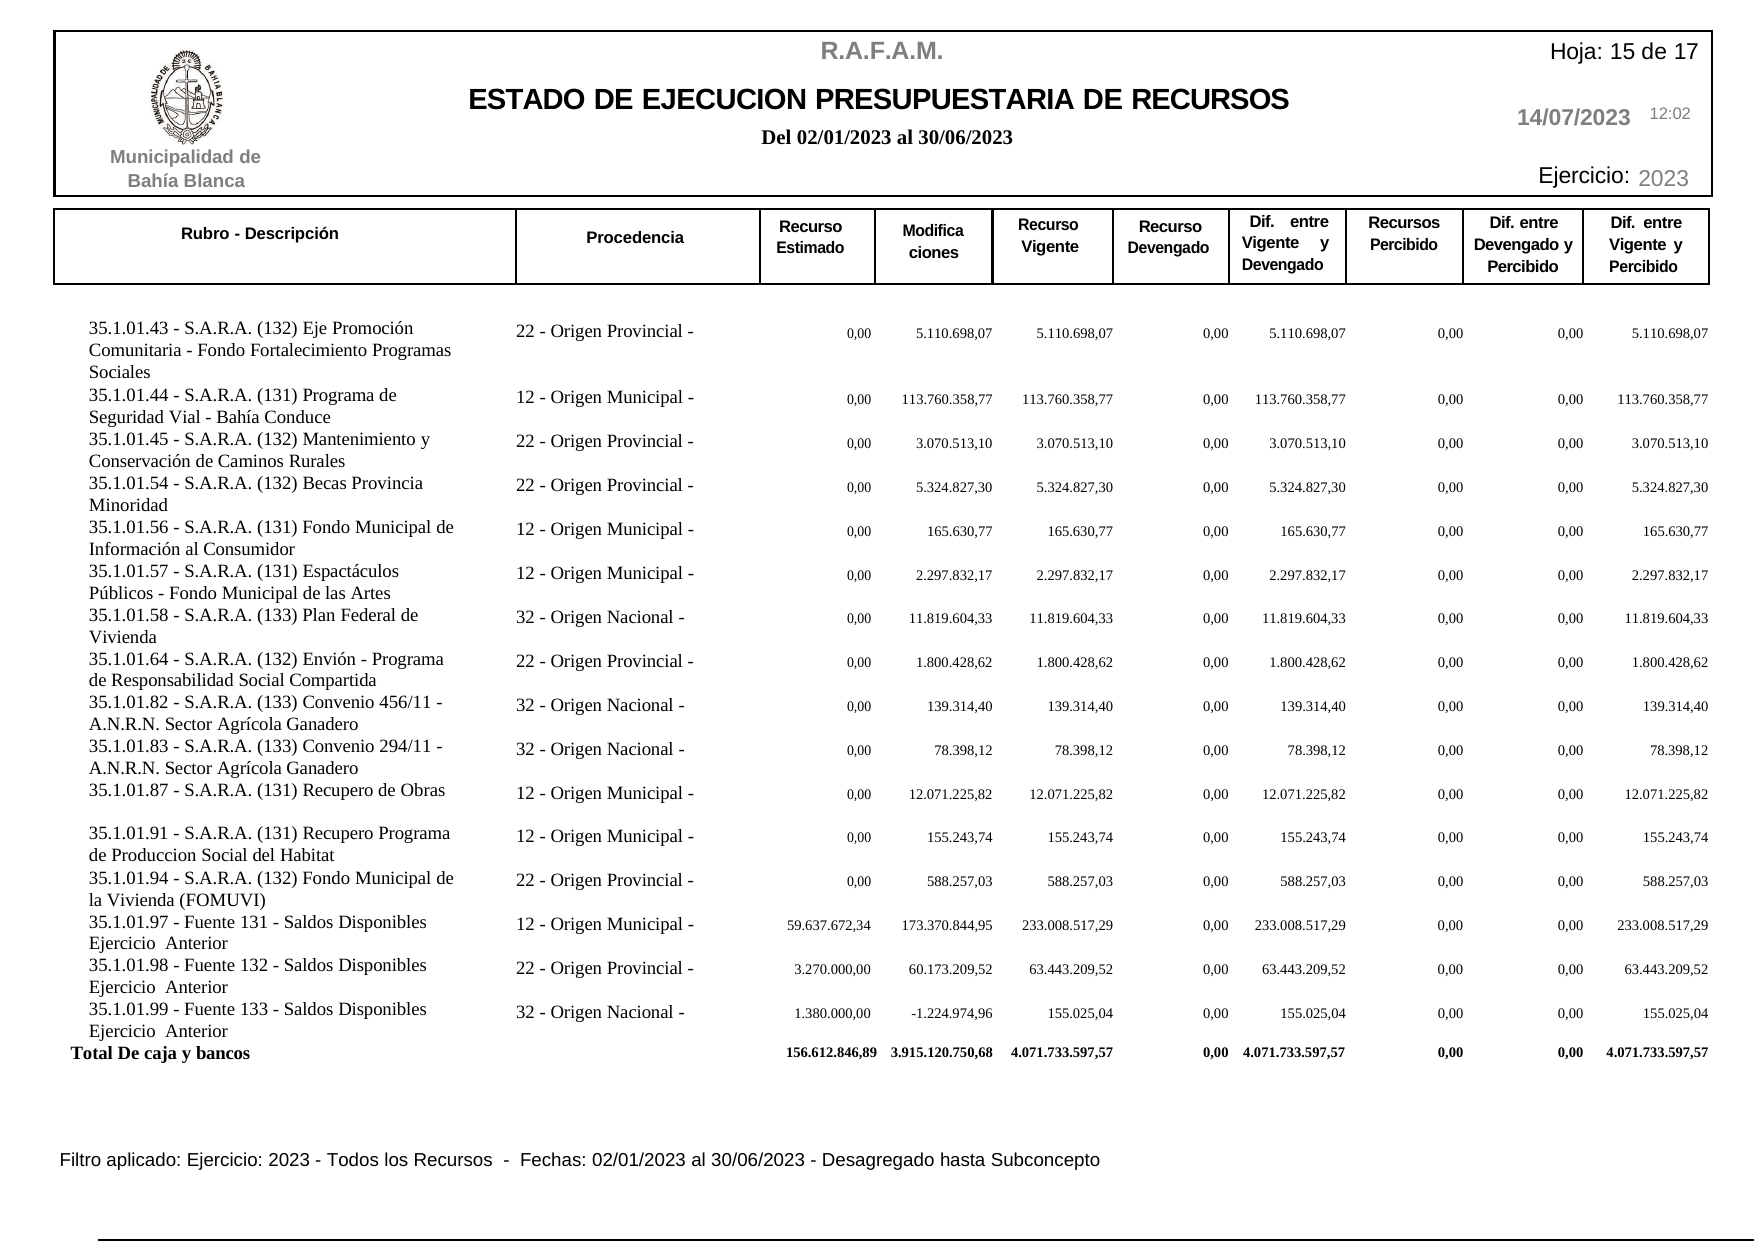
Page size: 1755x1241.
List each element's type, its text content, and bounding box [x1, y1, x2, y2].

table_cell 5.324.827,30 [1002, 472, 1158, 516]
table_header Rubro - Descripción [55, 210, 515, 283]
table_cell 35.1.01.44 - S.A.R.A. (131) Programa de Seguridad Vial - Bahía Conduce [65, 384, 487, 428]
table_header Procedencia [517, 210, 759, 283]
table_cell 0,00 [741, 560, 884, 604]
table_cell [884, 362, 1002, 384]
table_header Recurso Devengado [1114, 210, 1228, 283]
table_cell 588.257,03 [1236, 867, 1392, 911]
table_cell [741, 362, 884, 384]
table_cell 3.070.513,10 [1595, 428, 1714, 472]
table_cell 63.443.209,52 [1595, 954, 1714, 998]
table_cell 0,00 [1392, 779, 1510, 813]
table_cell 588.257,03 [1595, 867, 1714, 911]
table_cell 0,00 [1392, 867, 1510, 911]
table_cell 155.025,04 [1236, 998, 1392, 1043]
table_cell 0,00 [1510, 648, 1595, 691]
table_cell 63.443.209,52 [1236, 954, 1392, 998]
table_cell 0,00 [1510, 691, 1595, 735]
table_cell 5.324.827,30 [1236, 472, 1392, 516]
table_cell 0,00 [1392, 648, 1510, 691]
table_cell 0,00 [1510, 1043, 1595, 1077]
table_cell 2.297.832,17 [1595, 560, 1714, 604]
table_cell 60.173.209,52 [884, 954, 1002, 998]
table_cell 0,00 [741, 735, 884, 779]
table_cell 155.243,74 [1236, 814, 1392, 867]
table_cell 4.071.733.597,57 [1002, 1043, 1158, 1077]
table_cell 12 - Origen Municipal - [487, 384, 741, 428]
table_cell [1510, 362, 1595, 384]
table_cell 173.370.844,95 [884, 911, 1002, 954]
table_cell 35.1.01.56 - S.A.R.A. (131) Fondo Municipal de Información al Consumidor [65, 516, 487, 560]
table_cell 0,00 [1158, 472, 1236, 516]
table_cell 35.1.01.83 - S.A.R.A. (133) Convenio 294/11 - A.N.R.N. Sector Agrícola Ganadero [65, 735, 487, 779]
table_cell 588.257,03 [884, 867, 1002, 911]
table_cell 32 - Origen Nacional - [487, 998, 741, 1043]
table_cell 0,00 [1392, 911, 1510, 954]
table_cell 11.819.604,33 [884, 604, 1002, 648]
table_cell 0,00 [1392, 998, 1510, 1043]
table_header 5.110.698,07 [1595, 309, 1714, 362]
table_header Dif. entre Vigente y Percibido [1584, 210, 1708, 283]
table_cell 22 - Origen Provincial - [487, 648, 741, 691]
table_cell 12.071.225,82 [1002, 779, 1158, 813]
table_cell 0,00 [1158, 428, 1236, 472]
table_cell 113.760.358,77 [1595, 384, 1714, 428]
table_cell 0,00 [741, 691, 884, 735]
table_cell [1158, 362, 1236, 384]
table_cell 12 - Origen Municipal - [487, 911, 741, 954]
table_cell [1392, 362, 1510, 384]
table_cell 155.025,04 [1002, 998, 1158, 1043]
table_cell 35.1.01.91 - S.A.R.A. (131) Recupero Programa de Produccion Social del Habitat [65, 814, 487, 867]
table_header 5.110.698,07 [884, 309, 1002, 362]
table_cell 35.1.01.57 - S.A.R.A. (131) Espactáculos Públicos - Fondo Municipal de las Artes [65, 560, 487, 604]
table_cell [487, 1043, 741, 1077]
table_cell 165.630,77 [1236, 516, 1392, 560]
table_cell 155.243,74 [1595, 814, 1714, 867]
table_cell -1.224.974,96 [884, 998, 1002, 1043]
table_header 0,00 [1392, 309, 1510, 362]
table_header Recurso Estimado [761, 210, 874, 283]
table_cell 156.612.846,89 [741, 1043, 884, 1077]
table_cell 22 - Origen Provincial - [487, 867, 741, 911]
table_cell 0,00 [741, 472, 884, 516]
table_cell 0,00 [741, 516, 884, 560]
table_cell 32 - Origen Nacional - [487, 691, 741, 735]
table_header 35.1.01.43 - S.A.R.A. (132) Eje Promoción Comunitaria - Fondo Fortalecimiento Programas [65, 309, 487, 362]
table_cell 3.070.513,10 [1236, 428, 1392, 472]
table_cell 35.1.01.98 - Fuente 132 - Saldos Disponibles Ejercicio Anterior [65, 954, 487, 998]
table_cell 12.071.225,82 [1595, 779, 1714, 813]
table_cell 1.380.000,00 [741, 998, 884, 1043]
table_cell 78.398,12 [1595, 735, 1714, 779]
table_cell 3.270.000,00 [741, 954, 884, 998]
table_cell [487, 362, 741, 384]
table_cell 0,00 [1158, 954, 1236, 998]
table_cell 0,00 [1158, 998, 1236, 1043]
table_cell 78.398,12 [1236, 735, 1392, 779]
table_cell 11.819.604,33 [1002, 604, 1158, 648]
table_cell 155.025,04 [1595, 998, 1714, 1043]
table_cell 0,00 [1158, 911, 1236, 954]
table_cell 2.297.832,17 [884, 560, 1002, 604]
table_header Dif. entre Devengado y Percibido [1464, 210, 1582, 283]
table_header Recurso Vigente [994, 210, 1112, 283]
table_cell 165.630,77 [1595, 516, 1714, 560]
table_cell 0,00 [1158, 516, 1236, 560]
table_cell 0,00 [1392, 954, 1510, 998]
table_cell 32 - Origen Nacional - [487, 604, 741, 648]
table_cell 0,00 [1510, 779, 1595, 813]
table_cell 0,00 [1510, 954, 1595, 998]
table_cell 0,00 [1158, 560, 1236, 604]
table_header 22 - Origen Provincial - [487, 309, 741, 362]
table_cell 0,00 [741, 648, 884, 691]
table_cell 35.1.01.94 - S.A.R.A. (132) Fondo Municipal de la Vivienda (FOMUVI) [65, 867, 487, 911]
table_cell 0,00 [741, 604, 884, 648]
table_cell 0,00 [1510, 998, 1595, 1043]
table_header 0,00 [1158, 309, 1236, 362]
table_cell 35.1.01.99 - Fuente 133 - Saldos Disponibles Ejercicio Anterior [65, 998, 487, 1043]
table_cell 165.630,77 [884, 516, 1002, 560]
table_cell Total De caja y bancos [65, 1043, 487, 1077]
table_cell 155.243,74 [1002, 814, 1158, 867]
table_cell 35.1.01.64 - S.A.R.A. (132) Envión - Programa de Responsabilidad Social Compartida [65, 648, 487, 691]
table_cell 0,00 [1158, 384, 1236, 428]
table_cell 113.760.358,77 [884, 384, 1002, 428]
table_cell 0,00 [1158, 1043, 1236, 1077]
table_cell 35.1.01.87 - S.A.R.A. (131) Recupero de Obras [65, 779, 487, 813]
table_cell 0,00 [1510, 428, 1595, 472]
table_cell 3.070.513,10 [884, 428, 1002, 472]
table_cell 2.297.832,17 [1002, 560, 1158, 604]
table_cell 0,00 [1158, 604, 1236, 648]
table_cell 22 - Origen Provincial - [487, 954, 741, 998]
table_cell [1236, 362, 1392, 384]
table_cell 0,00 [1392, 428, 1510, 472]
table_cell 0,00 [1510, 516, 1595, 560]
table_cell 155.243,74 [884, 814, 1002, 867]
table_cell [1595, 362, 1714, 384]
table_cell 22 - Origen Provincial - [487, 472, 741, 516]
table_cell 0,00 [741, 428, 884, 472]
table_cell 12.071.225,82 [1236, 779, 1392, 813]
table_cell 0,00 [1510, 384, 1595, 428]
table_cell 0,00 [1158, 779, 1236, 813]
table_cell 0,00 [1392, 516, 1510, 560]
table_cell 0,00 [1158, 735, 1236, 779]
table_cell 12.071.225,82 [884, 779, 1002, 813]
table_cell 12 - Origen Municipal - [487, 560, 741, 604]
table_cell 0,00 [741, 384, 884, 428]
table_cell 0,00 [1510, 911, 1595, 954]
table_cell 588.257,03 [1002, 867, 1158, 911]
table_cell 5.324.827,30 [1595, 472, 1714, 516]
table_cell 3.070.513,10 [1002, 428, 1158, 472]
table_cell 12 - Origen Municipal - [487, 516, 741, 560]
table_cell 12 - Origen Municipal - [487, 814, 741, 867]
table_cell 0,00 [1392, 735, 1510, 779]
table_cell 165.630,77 [1002, 516, 1158, 560]
table_cell 32 - Origen Nacional - [487, 735, 741, 779]
table_header 0,00 [741, 309, 884, 362]
table_cell 78.398,12 [884, 735, 1002, 779]
table_cell 11.819.604,33 [1595, 604, 1714, 648]
table_cell 0,00 [1510, 814, 1595, 867]
table_header Modifica ciones [876, 210, 991, 283]
table_cell 11.819.604,33 [1236, 604, 1392, 648]
table_cell 0,00 [1392, 604, 1510, 648]
table_cell 0,00 [741, 814, 884, 867]
table_cell 3.915.120.750,68 [884, 1043, 1002, 1077]
table_cell 1.800.428,62 [884, 648, 1002, 691]
table_header Dif. entre Vigente y Devengado [1230, 210, 1345, 283]
table_cell 35.1.01.45 - S.A.R.A. (132) Mantenimiento y Conservación de Caminos Rurales [65, 428, 487, 472]
table_cell 0,00 [1158, 867, 1236, 911]
table_cell 1.800.428,62 [1002, 648, 1158, 691]
table_cell 12 - Origen Municipal - [487, 779, 741, 813]
table_cell 4.071.733.597,57 [1236, 1043, 1392, 1077]
table_cell 0,00 [1392, 814, 1510, 867]
table_cell 139.314,40 [1595, 691, 1714, 735]
table_header Recursos Percibido [1347, 210, 1462, 283]
table_cell 4.071.733.597,57 [1595, 1043, 1714, 1077]
table_cell 113.760.358,77 [1002, 384, 1158, 428]
table_cell 22 - Origen Provincial - [487, 428, 741, 472]
table_cell 233.008.517,29 [1595, 911, 1714, 954]
table_cell 0,00 [1392, 560, 1510, 604]
table_cell 0,00 [1392, 384, 1510, 428]
table_cell Sociales [65, 362, 487, 384]
table_cell 1.800.428,62 [1595, 648, 1714, 691]
table_cell 2.297.832,17 [1236, 560, 1392, 604]
table_cell [1002, 362, 1158, 384]
table_cell 35.1.01.54 - S.A.R.A. (132) Becas Provincia Minoridad [65, 472, 487, 516]
table_cell 0,00 [1158, 814, 1236, 867]
table_header 5.110.698,07 [1236, 309, 1392, 362]
table_cell 0,00 [1510, 604, 1595, 648]
table_cell 5.324.827,30 [884, 472, 1002, 516]
table_cell 0,00 [1158, 691, 1236, 735]
table_header 0,00 [1510, 309, 1595, 362]
table_cell 0,00 [1510, 867, 1595, 911]
table_cell 0,00 [741, 779, 884, 813]
table_header 5.110.698,07 [1002, 309, 1158, 362]
table_cell 233.008.517,29 [1236, 911, 1392, 954]
table_cell 78.398,12 [1002, 735, 1158, 779]
table_cell 63.443.209,52 [1002, 954, 1158, 998]
table_cell 0,00 [1510, 560, 1595, 604]
table_cell 0,00 [741, 867, 884, 911]
table_cell 0,00 [1392, 691, 1510, 735]
table_cell 0,00 [1158, 648, 1236, 691]
table_cell 35.1.01.97 - Fuente 131 - Saldos Disponibles Ejercicio Anterior [65, 911, 487, 954]
table_cell 0,00 [1392, 1043, 1510, 1077]
table_cell 0,00 [1510, 472, 1595, 516]
table_cell 139.314,40 [1002, 691, 1158, 735]
table_cell 0,00 [1392, 472, 1510, 516]
table_cell 233.008.517,29 [1002, 911, 1158, 954]
table_cell 59.637.672,34 [741, 911, 884, 954]
table_cell 139.314,40 [1236, 691, 1392, 735]
table_cell 0,00 [1510, 735, 1595, 779]
table_cell 35.1.01.58 - S.A.R.A. (133) Plan Federal de Vivienda [65, 604, 487, 648]
table_cell 1.800.428,62 [1236, 648, 1392, 691]
table_cell 139.314,40 [884, 691, 1002, 735]
table_cell 35.1.01.82 - S.A.R.A. (133) Convenio 456/11 - A.N.R.N. Sector Agrícola Ganadero [65, 691, 487, 735]
table_cell 113.760.358,77 [1236, 384, 1392, 428]
